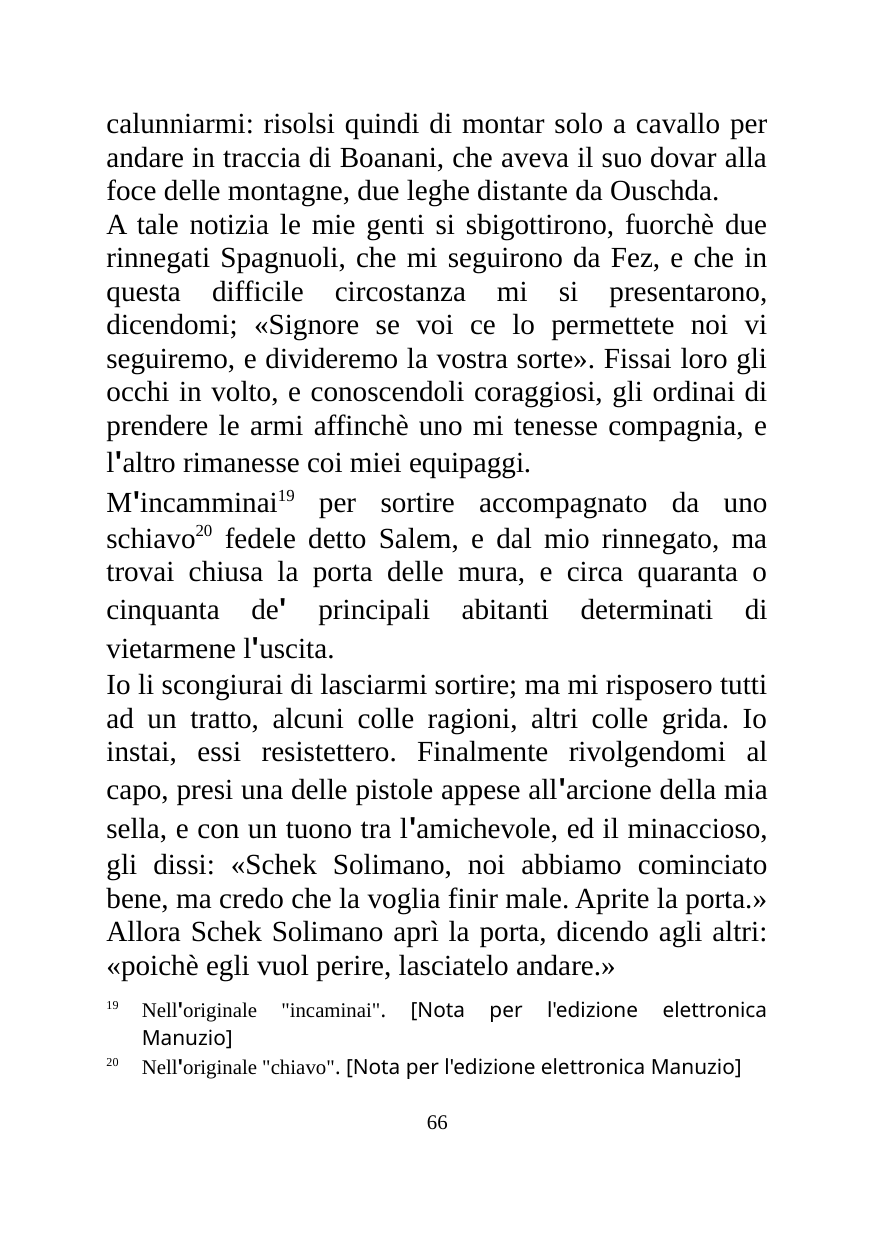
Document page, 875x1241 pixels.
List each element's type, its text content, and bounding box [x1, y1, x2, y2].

text Io li scongiurai di lasciarmi sortire; ma mi risposero tutti ad un tratto, alcuni colle ragioni, altri colle grida. Io instai, essi resistettero. Finalmente rivolgendomi al capo, presi una delle pistole appese all'arcione della mia sella, e con un tuono tra l'amichevole, ed il minaccioso, gli dissi: «Schek Solimano, noi abbiamo cominciato bene, ma credo che la voglia finir male. Aprite la porta.» Allora Schek Solimano aprì la porta, dicendo agli altri: «poichè egli vuol perire, lasciatelo andare.» [106, 667, 768, 982]
text Nell'originale "incaminai". [Nota per l'edizione elettronica Manuzio] [106, 995, 768, 1052]
text M'incamminai per sortire accompagnato da uno schiavo fedele detto Salem, e dal mio rinnegato, ma trovai chiusa la porta delle mura, e circa quaranta o cinquanta de' principali abitanti determinati di vietarmene l'uscita. [106, 481, 768, 667]
text Nell'originale "chiavo". [Nota per l'edizione elettronica Manuzio] [106, 1052, 768, 1080]
text A tale notizia le mie genti si sbigottirono, fuorchè due rinnegati Spagnuoli, che mi seguirono da Fez, e che in questa difficile circostanza mi si presentarono, dicendomi; «Signore se voi ce lo permettete noi vi seguiremo, e divideremo la vostra sorte». Fissai loro gli occhi in volto, e conoscendoli coraggiosi, gli ordinai di prendere le armi affinchè uno mi tenesse compagnia, e l'altro rimanesse coi miei equipaggi. [106, 207, 768, 481]
text calunniarmi: risolsi quindi di montar solo a cavallo per andare in traccia di Boanani, che aveva il suo dovar alla foce delle montagne, due leghe distante da Ouschda. [106, 106, 768, 207]
